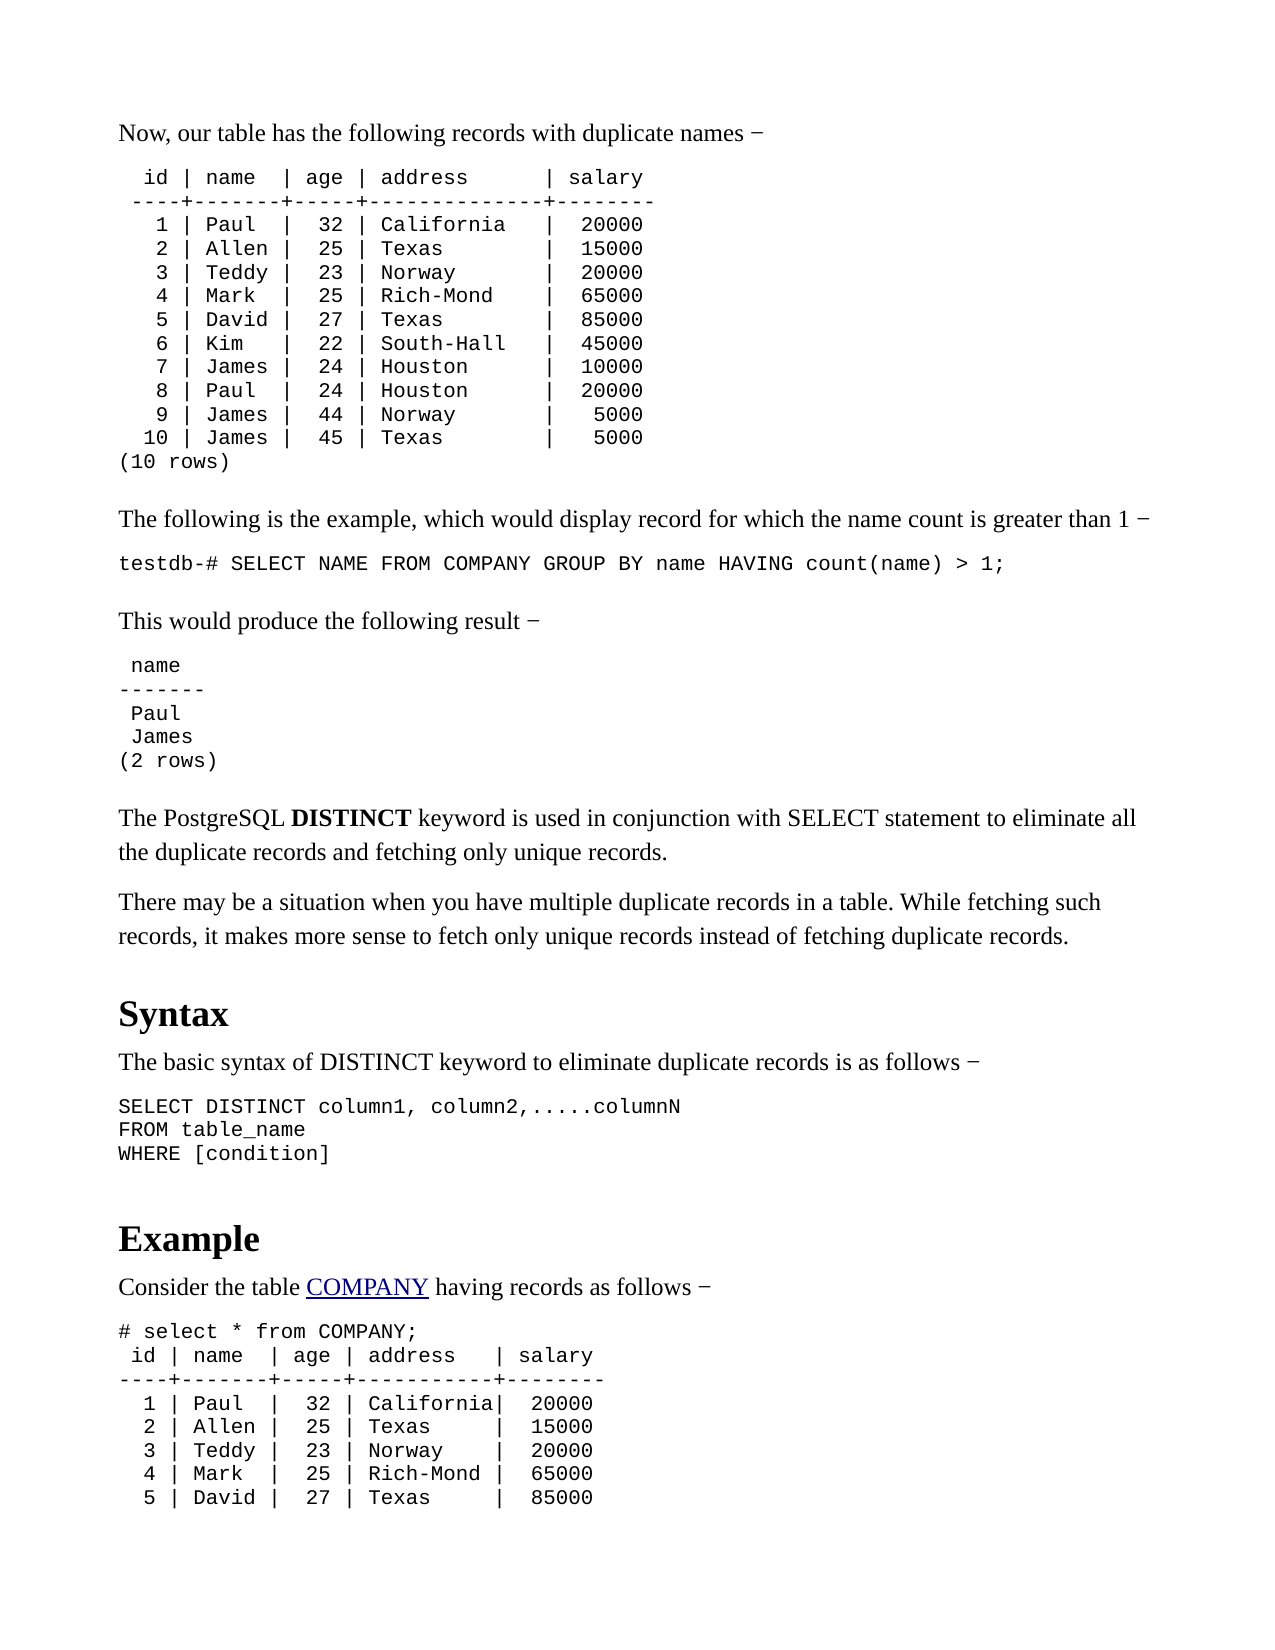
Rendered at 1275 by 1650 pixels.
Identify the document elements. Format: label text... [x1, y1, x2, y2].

text SELECT DISTINCT column1, column2,.....columnN [118, 1096, 1157, 1119]
text FROM table_name [118, 1119, 1157, 1143]
text 5 | David | 27 | Texas | 85000 [118, 1487, 1157, 1511]
text ----+-------+-----+-----------+-------- [118, 1369, 1157, 1392]
text testdb-# SELECT NAME FROM COMPANY GROUP BY name HAVING count(name) > 1; [118, 553, 1157, 577]
text (2 rows) [118, 750, 1157, 773]
text 9 | James | 44 | Norway | 5000 [118, 404, 1157, 427]
text The following is the example, which would display record for which the name count is greater than 1 − [118, 504, 1157, 533]
text 1 | Paul | 32 | California | 20000 [118, 214, 1157, 238]
text 10 | James | 45 | Texas | 5000 [118, 427, 1157, 451]
subtitle Syntax [118, 991, 1157, 1034]
text 4 | Mark | 25 | Rich-Mond | 65000 [118, 1463, 1157, 1487]
text ------- [118, 679, 1157, 703]
text 1 | Paul | 32 | California| 20000 [118, 1392, 1157, 1416]
text ----+-------+-----+--------------+-------- [118, 191, 1157, 214]
text id | name | age | address | salary [118, 1345, 1157, 1369]
text 4 | Mark | 25 | Rich-Mond | 65000 [118, 285, 1157, 309]
text This would produce the following result − [118, 606, 1157, 635]
text 3 | Teddy | 23 | Norway | 20000 [118, 262, 1157, 285]
text name [118, 655, 1157, 679]
text Paul [118, 703, 1157, 726]
text 2 | Allen | 25 | Texas | 15000 [118, 238, 1157, 262]
subtitle Example [118, 1217, 1157, 1260]
text James [118, 726, 1157, 750]
text 8 | Paul | 24 | Houston | 20000 [118, 380, 1157, 404]
text There may be a situation when you have multiple duplicate records in a table. While fetching such records, it makes more sense to fetch only unique records instead of fetching duplicate records. [118, 887, 1157, 950]
text 6 | Kim | 22 | South-Hall | 45000 [118, 333, 1157, 356]
text The PostgreSQL DISTINCT keyword is used in conjunction with SELECT statement to eliminate all the duplicate records and fetching only unique records. [118, 803, 1157, 866]
text 3 | Teddy | 23 | Norway | 20000 [118, 1440, 1157, 1463]
text (10 rows) [118, 451, 1157, 474]
text # select * from COMPANY; [118, 1322, 1157, 1345]
text 2 | Allen | 25 | Texas | 15000 [118, 1416, 1157, 1440]
text 5 | David | 27 | Texas | 85000 [118, 309, 1157, 333]
text The basic syntax of DISTINCT keyword to eliminate duplicate records is as follows − [118, 1047, 1157, 1075]
text Now, our table has the following records with duplicate names − [118, 118, 1157, 147]
text Consider the table COMPANY having records as follows − [118, 1272, 1157, 1301]
text 7 | James | 24 | Houston | 10000 [118, 356, 1157, 380]
text WHERE [condition] [118, 1143, 1157, 1167]
text id | name | age | address | salary [118, 167, 1157, 191]
